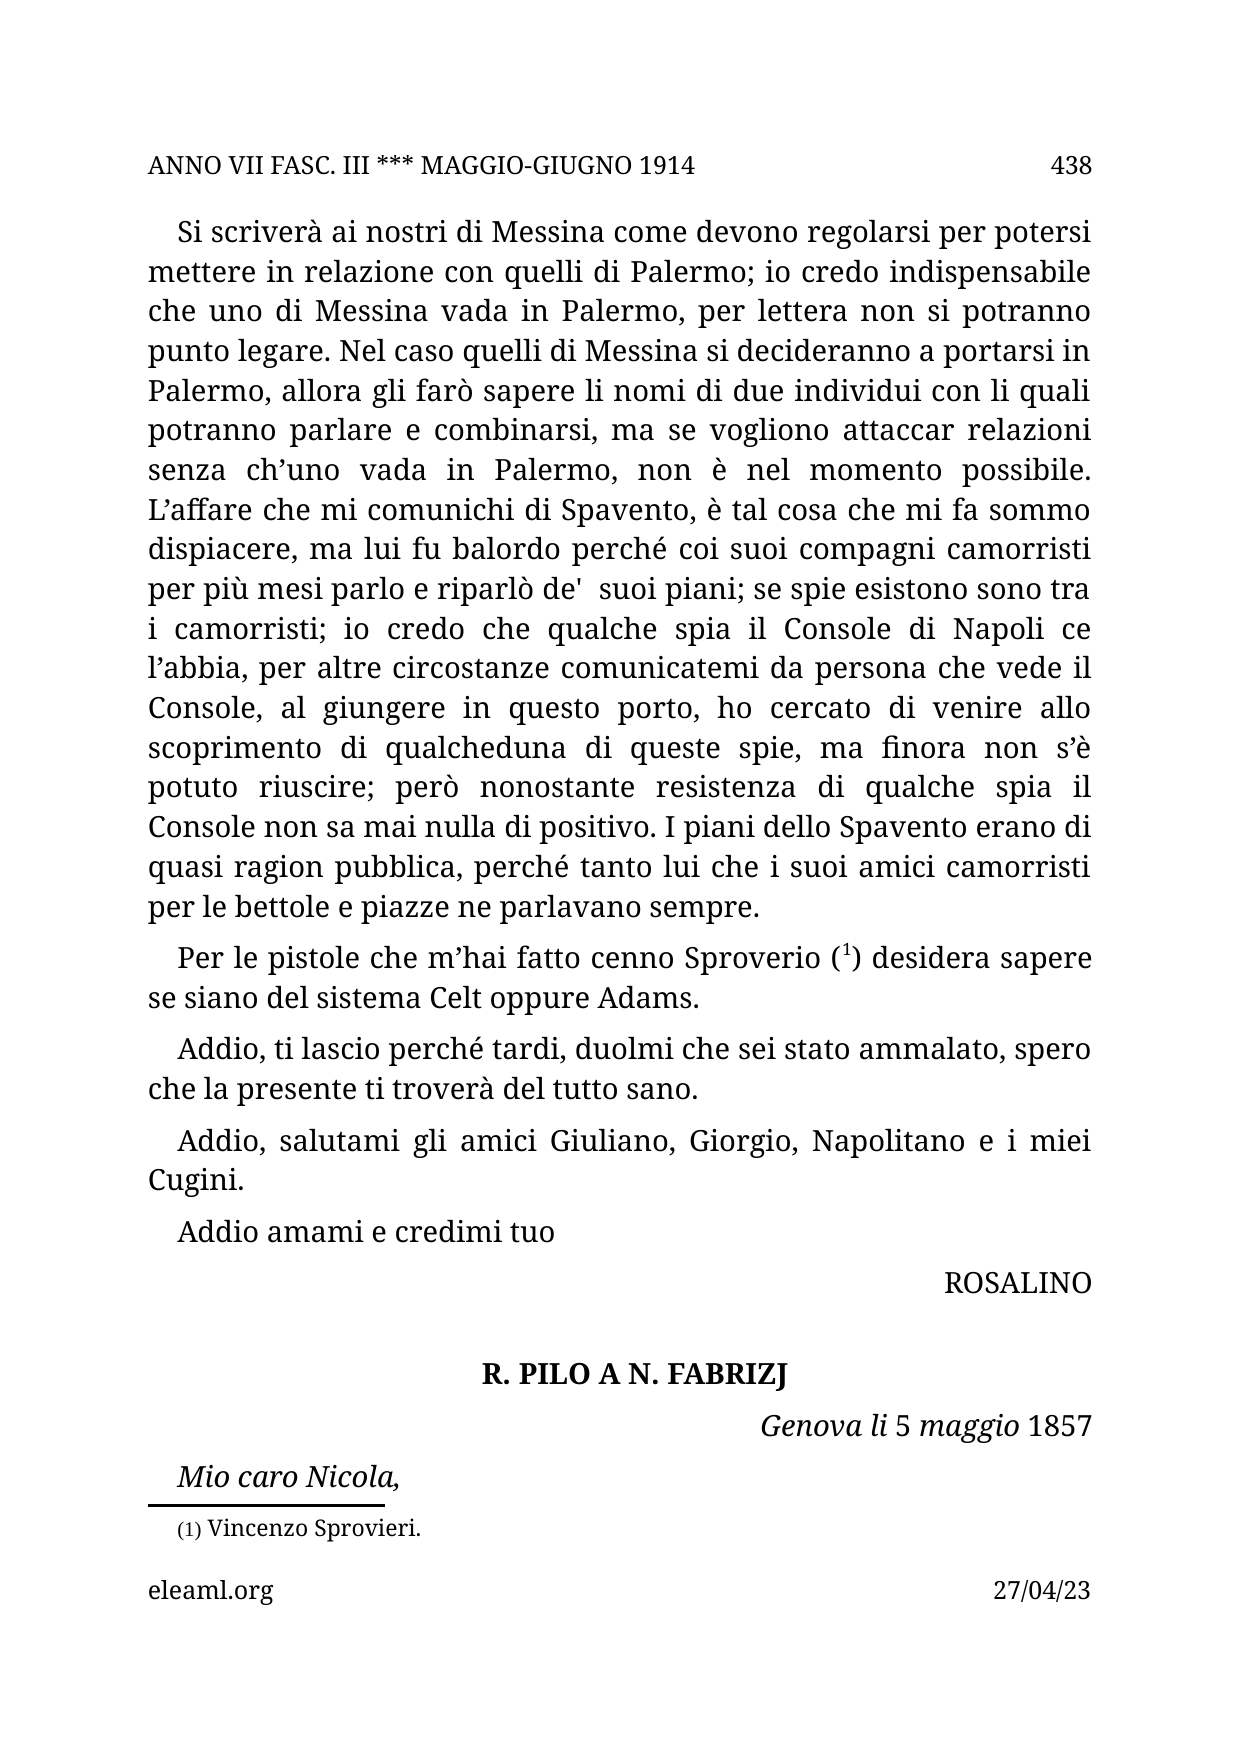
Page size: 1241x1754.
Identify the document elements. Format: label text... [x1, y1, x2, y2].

text Addio, salutami gli amici Giuliano, Giorgio, Napolitano e i miei Cugini. [148, 1120, 1093, 1199]
text Si scriverà ai nostri di Messina come devono regolarsi per potersi mettere in relazione con quelli di Palermo; io credo indispensabile che uno di Messina vada in Palermo, per lettera non si potranno punto legare. Nel caso quelli di Messina si decideranno a portarsi in Palermo, allora gli farò sapere li nomi di due individui con li quali potranno parlare e combinarsi, ma se vogliono attaccar relazioni senza ch’uno vada in Palermo, non è nel momento possibile. L’affare che mi comunichi di Spavento, è tal cosa che mi fa sommo dispiacere, ma lui fu balordo perché coi suoi compagni camorristi per più mesi parlo e riparlò de' suoi piani; se spie esistono sono tra i camorristi; io credo che qualche spia il Console di Napoli ce l’abbia, per altre circostanze comunicatemi da persona che vede il Console, al giungere in questo porto, ho cercato di venire allo scoprimento di qualcheduna di queste spie, ma finora non s’è potuto riuscire; però nonostante resistenza di qualche spia il Console non sa mai nulla di positivo. I piani dello Spavento erano di quasi ragion pubblica, perché tanto lui che i suoi amici camorristi per le bettole e piazze ne parlavano sempre. [148, 211, 1093, 926]
text ROSALINO [148, 1263, 1093, 1302]
text Per le pistole che m’hai fatto cenno Sproverio () desidera sapere se siano del sistema Celt oppure Adams. [148, 937, 1093, 1017]
text Vincenzo Sprovieri. [148, 1512, 1093, 1543]
subtitle R. PILO A N. FABRIZJ [148, 1353, 1093, 1393]
text Addio amami e credimi tuo [148, 1211, 1093, 1251]
text Mio caro Nicola, [148, 1457, 1093, 1496]
text Addio, ti lascio perché tardi, duolmi che sei stato ammalato, spero che la presente ti troverà del tutto sano. [148, 1029, 1093, 1108]
text Genova li 5 maggio 1857 [148, 1405, 1093, 1445]
